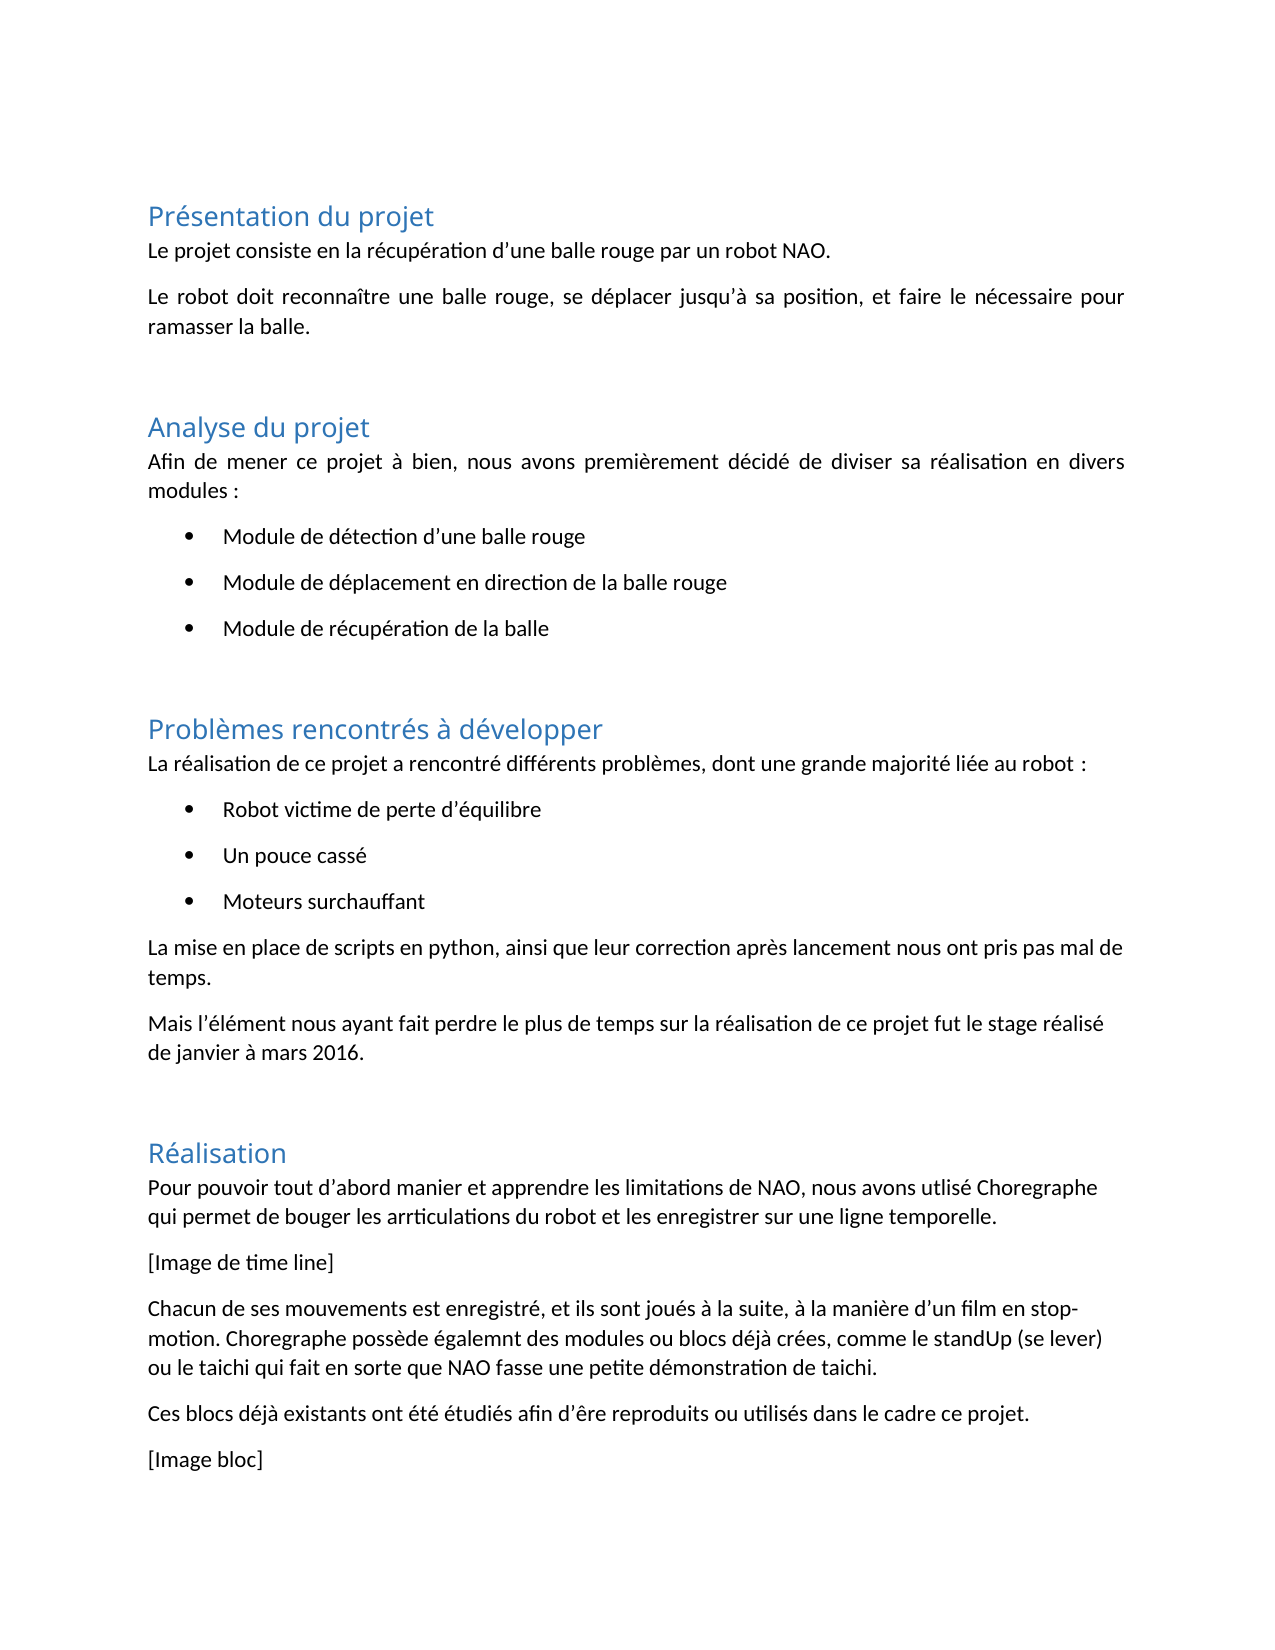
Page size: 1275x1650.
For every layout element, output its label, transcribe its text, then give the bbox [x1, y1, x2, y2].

text Pour pouvoir tout d’abord manier et apprendre les limitations de NAO, nous avons utlisé Choregraphe qui permet de bouger les arrticulations du robot et les enregistrer sur une ligne temporelle. [148, 1173, 1127, 1230]
text Le robot doit reconnaître une balle rouge, se déplacer jusqu’à sa position, et faire le nécessaire pour ramasser la balle. [148, 282, 1127, 340]
list Module de récupération de la balle [185, 614, 1127, 642]
subtitle Problèmes rencontrés à développer [148, 711, 1127, 747]
subtitle Réalisation [148, 1134, 1127, 1171]
list Moteurs surchauffant [185, 887, 1127, 915]
text Chacun de ses mouvements est enregistré, et ils sont joués à la suite, à la manière d’un film en stop-motion. Choregraphe possède égalemnt des modules ou blocs déjà crées, comme le standUp (se lever) ou le taichi qui fait en sorte que NAO fasse une petite démonstration de taichi. [148, 1294, 1127, 1381]
text [Image de time line] [148, 1248, 1127, 1276]
text La mise en place de scripts en python, ainsi que leur correction après lancement nous ont pris pas mal de temps. [148, 933, 1127, 991]
text Ces blocs déjà existants ont été étudiés afin d’êre reproduits ou utilisés dans le cadre ce projet. [148, 1399, 1127, 1427]
subtitle Présentation du projet [148, 198, 1127, 235]
text [Image bloc] [148, 1445, 1127, 1473]
text La réalisation de ce projet a rencontré différents problèmes, dont une grande majorité liée au robot : [148, 749, 1127, 777]
list Robot victime de perte d’équilibre [185, 795, 1127, 823]
list Module de détection d’une balle rouge [185, 522, 1127, 550]
text Afin de mener ce projet à bien, nous avons premièrement décidé de diviser sa réalisation en divers modules : [148, 447, 1127, 504]
list Module de déplacement en direction de la balle rouge [185, 568, 1127, 596]
text Mais l’élément nous ayant fait perdre le plus de temps sur la réalisation de ce projet fut le stage réalisé de janvier à mars 2016. [148, 1009, 1127, 1066]
text Le projet consiste en la récupération d’une balle rouge par un robot NAO. [148, 236, 1127, 264]
subtitle Analyse du projet [148, 408, 1127, 445]
list Un pouce cassé [185, 841, 1127, 869]
